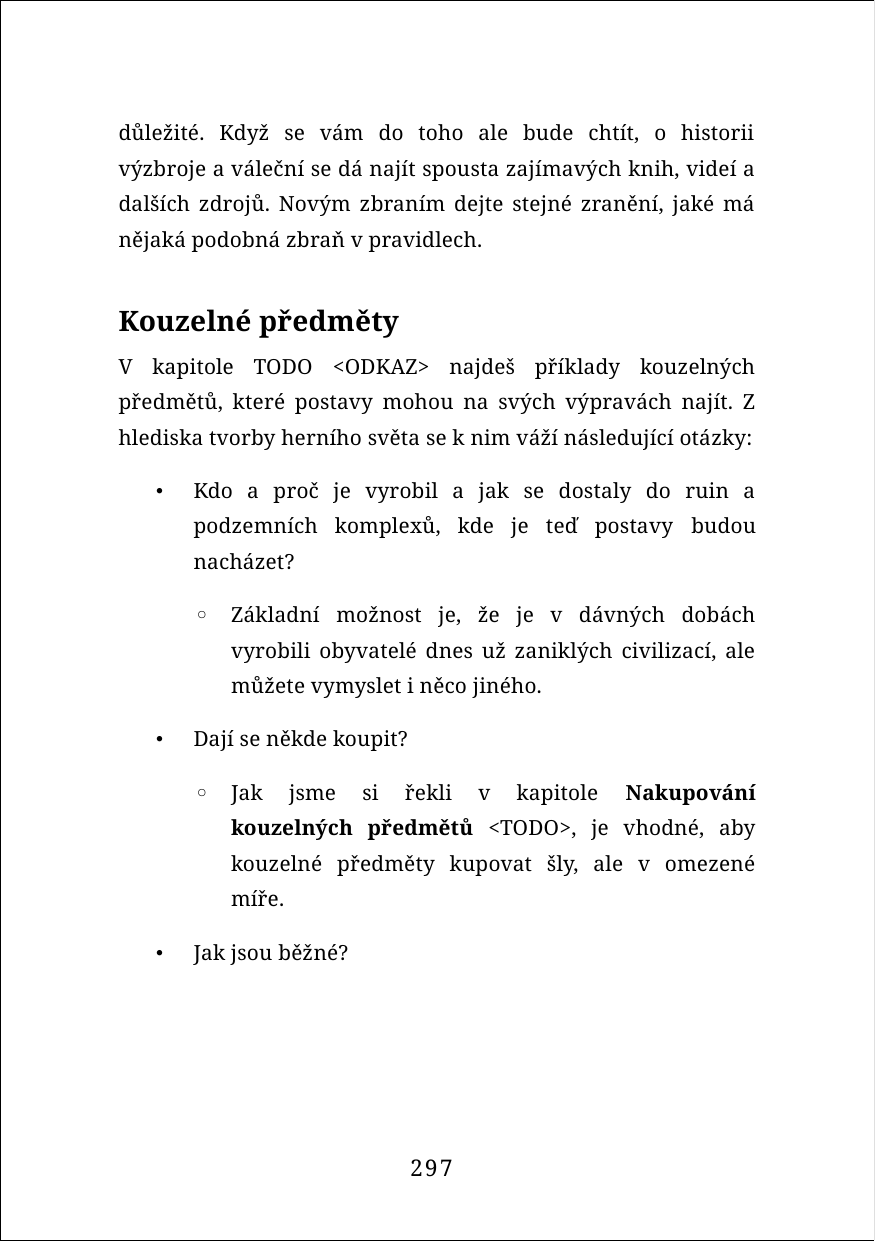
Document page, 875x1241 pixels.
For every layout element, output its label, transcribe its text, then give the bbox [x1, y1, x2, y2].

text důležité. Když se vám do toho ale bude chtít, o historii výzbroje a váleční se dá najít spousta zajímavých knih, videí a dalších zdrojů. Novým zbraním dejte stejné zranění, jaké má nějaká podobná zbraň v pravidlech. [118, 118, 756, 253]
list Jak jsme si řekli v kapitole Nakupování kouzelných předmětů <TODO>, je vhodné, aby kouzelné předměty kupovat šly, ale v omezené míře. [193, 778, 756, 913]
text V kapitole TODO <ODKAZ> najdeš příklady kouzelných předmětů, které postavy mohou na svých výpravách najít. Z hlediska tvorby herního světa se k nim váží následující otázky: [118, 352, 756, 451]
list Jak jsou běžné? [156, 938, 756, 966]
list Kdo a proč je vyrobil a jak se dostaly do ruin a podzemních komplexů, kde je teď postavy budou nacházet? [156, 476, 756, 576]
list Základní možnost je, že je v dávných dobách vyrobili obyvatelé dnes už zaniklých civilizací, ale můžete vymyslet i něco jiného. [193, 600, 756, 700]
list Dají se někde koupit? [156, 724, 756, 753]
subtitle Kouzelné předměty [118, 302, 756, 340]
